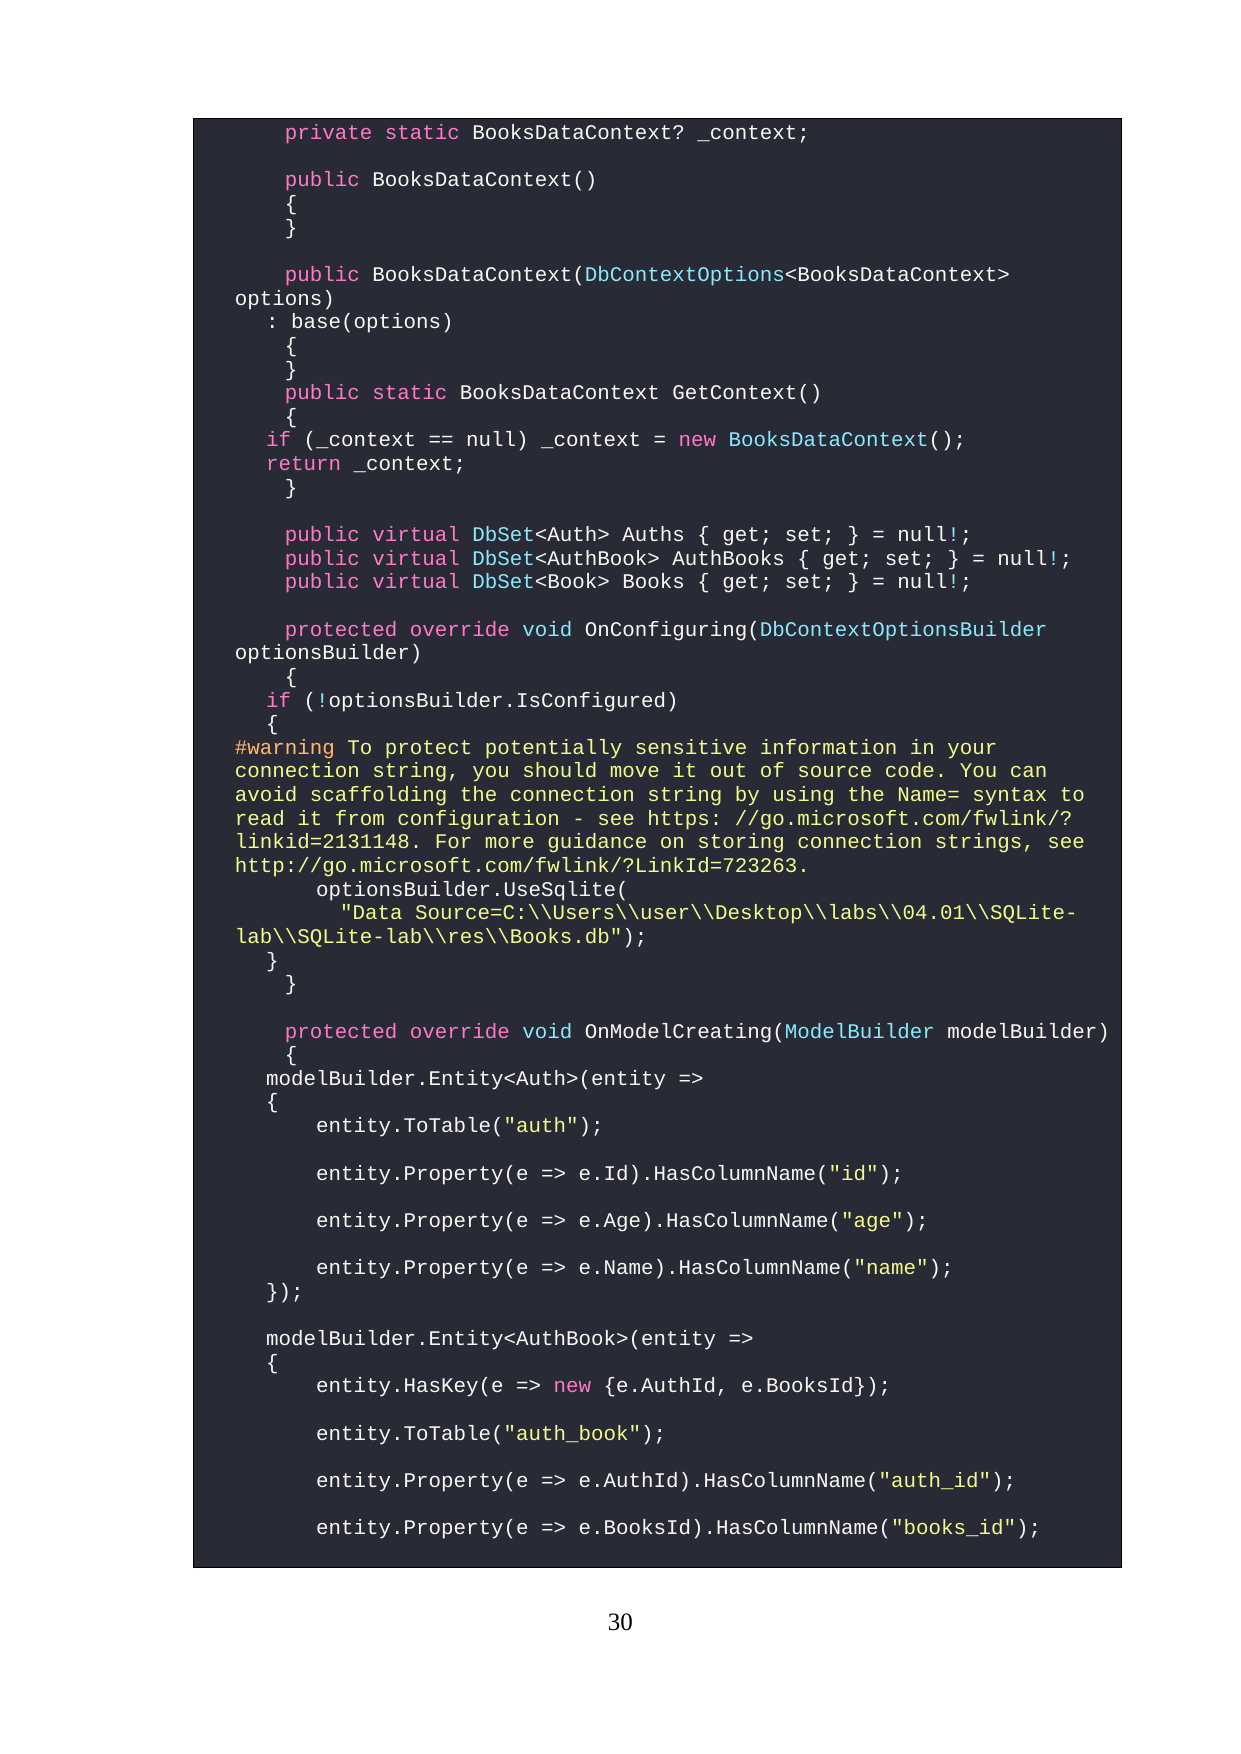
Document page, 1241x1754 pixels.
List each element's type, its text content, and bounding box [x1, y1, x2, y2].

list } [194, 473, 1121, 496]
list public BooksDataContext(DbContextOptions<BooksDataContext> options) [194, 260, 1121, 307]
list private static BooksDataContext? _context; [194, 119, 1121, 142]
list if (_context == null) _context = new BooksDataContext(); [194, 426, 1121, 449]
list { [194, 1040, 1121, 1064]
list entity.Property(e => e.Age).HasColumnName("age"); [194, 1206, 1121, 1229]
list } [194, 354, 1121, 378]
list return _context; [194, 449, 1121, 473]
list entity.HasKey(e => new {e.AuthId, e.BooksId}); [194, 1371, 1121, 1395]
list protected override void OnConfiguring(DbContextOptionsBuilder optionsBuilder) [194, 615, 1121, 662]
list public static BooksDataContext GetContext() [194, 378, 1121, 402]
list entity.ToTable("auth_book"); [194, 1419, 1121, 1442]
list public virtual DbSet<AuthBook> AuthBooks { get; set; } = null!; [194, 544, 1121, 567]
list entity.Property(e => e.BooksId).HasColumnName("books_id"); [194, 1513, 1121, 1537]
list "Data Source=C:\\Users\\user\\Desktop\\labs\\04.01\\SQLite-lab\\SQLite-lab\\res\\Books.db"); [194, 898, 1121, 946]
list entity.Property(e => e.Id).HasColumnName("id"); [194, 1158, 1121, 1182]
list modelBuilder.Entity<AuthBook>(entity => [194, 1324, 1121, 1348]
list } [194, 946, 1121, 969]
list { [194, 662, 1121, 686]
list optionsBuilder.UseSqlite( [194, 875, 1121, 898]
list { [194, 1088, 1121, 1111]
list : base(options) [194, 307, 1121, 331]
list { [194, 331, 1121, 354]
list } [194, 969, 1121, 993]
list } [194, 213, 1121, 236]
list public BooksDataContext() [194, 165, 1121, 189]
list modelBuilder.Entity<Auth>(entity => [194, 1064, 1121, 1088]
list entity.ToTable("auth"); [194, 1111, 1121, 1135]
list public virtual DbSet<Auth> Auths { get; set; } = null!; [194, 520, 1121, 544]
list }); [194, 1277, 1121, 1300]
list #warning To protect potentially sensitive information in your connection string, you should move it out of source code. You can avoid scaffolding the connection string by using the Name= syntax to read it from configuration - see https: //go.microsoft.com/fwlink/?linkid=2131148. For more guidance on storing connection strings, see http://go.microsoft.com/fwlink/?LinkId=723263. [194, 733, 1121, 875]
list entity.Property(e => e.AuthId).HasColumnName("auth_id"); [194, 1466, 1121, 1489]
list { [194, 189, 1121, 213]
list protected override void OnModelCreating(ModelBuilder modelBuilder) [194, 1017, 1121, 1040]
list { [194, 1348, 1121, 1371]
list if (!optionsBuilder.IsConfigured) [194, 686, 1121, 709]
list entity.Property(e => e.Name).HasColumnName("name"); [194, 1253, 1121, 1277]
list { [194, 402, 1121, 426]
list public virtual DbSet<Book> Books { get; set; } = null!; [194, 567, 1121, 591]
list { [194, 709, 1121, 733]
